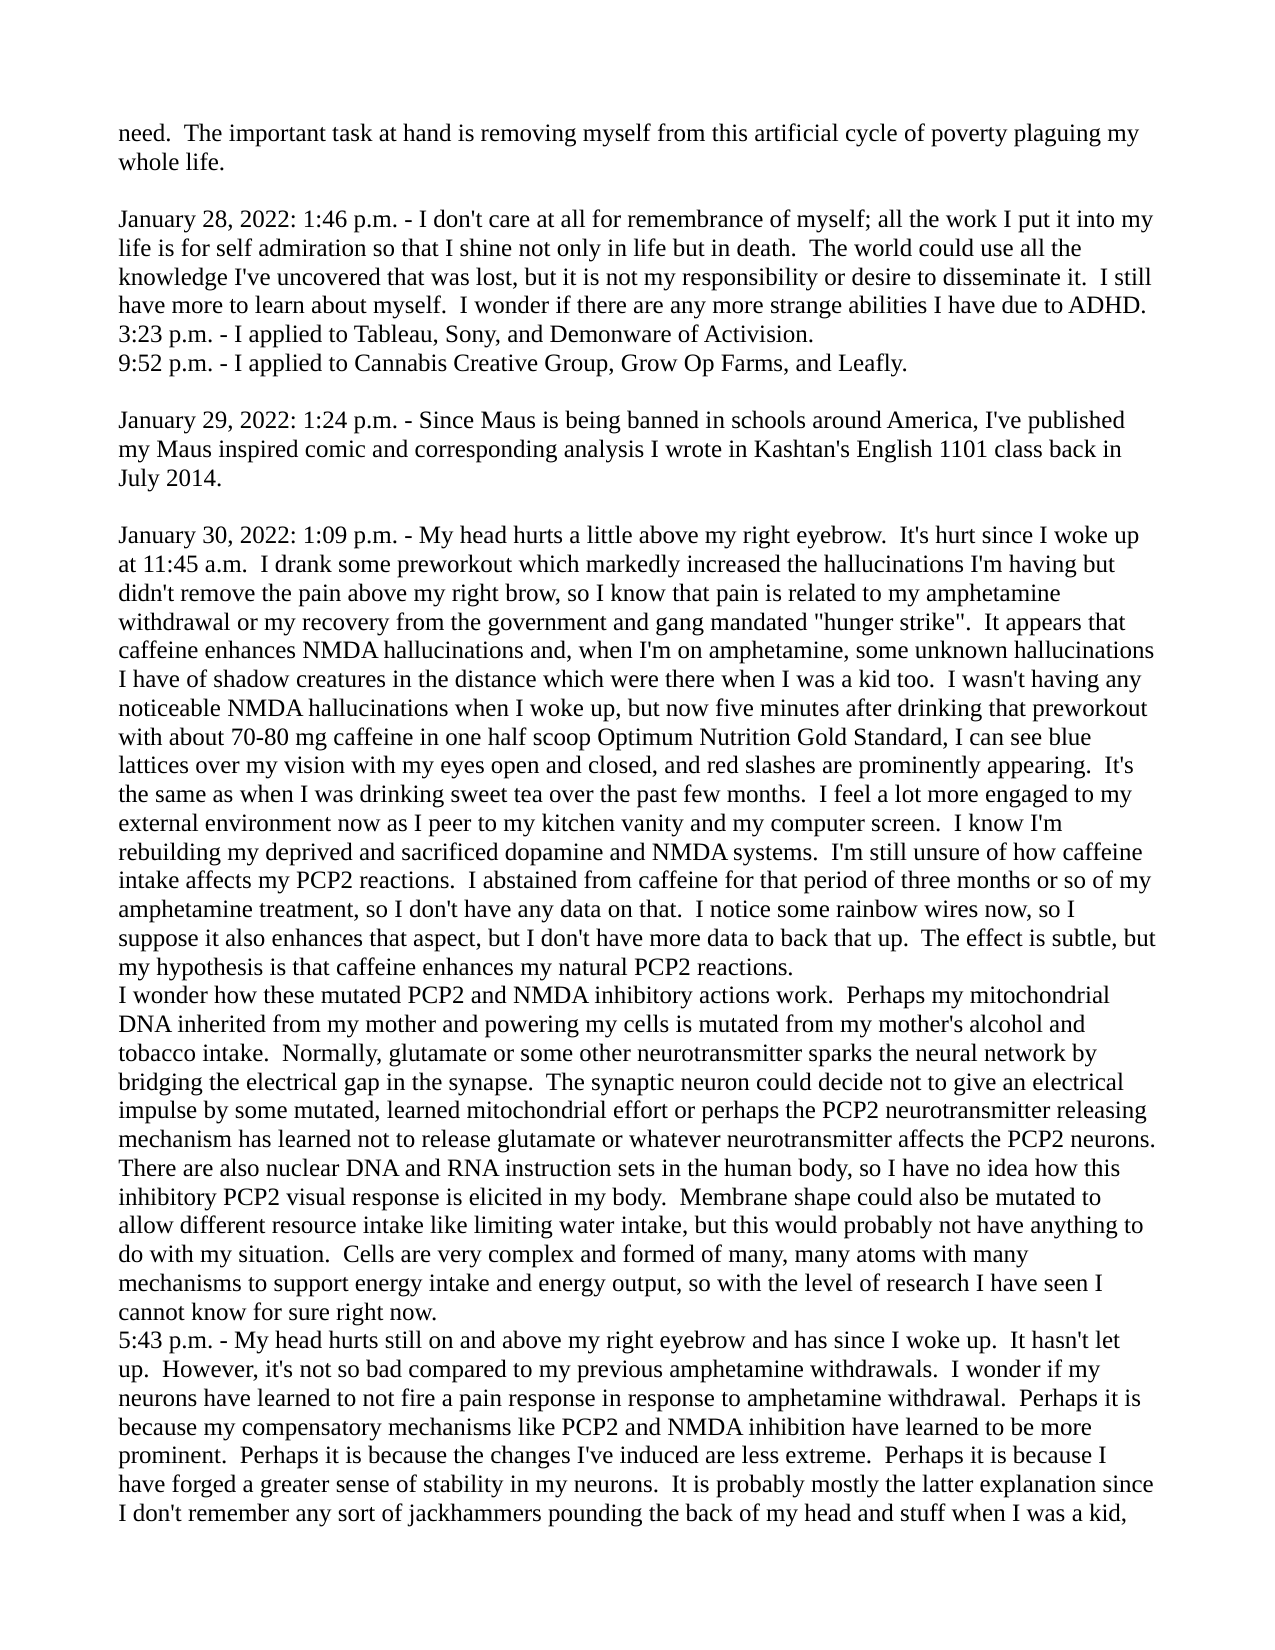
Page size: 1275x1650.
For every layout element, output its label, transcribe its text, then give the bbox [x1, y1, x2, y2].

text January 29, 2022: 1:24 p.m. - Since Maus is being banned in schools around America, I've published my Maus inspired comic and corresponding analysis I wrote in Kashtan's English 1101 class back in July 2014. [118, 406, 1157, 492]
text January 28, 2022: 1:46 p.m. - I don't care at all for remembrance of myself; all the work I put it into my life is for self admiration so that I shine not only in life but in death. The world could use all the knowledge I've uncovered that was lost, but it is not my responsibility or desire to disseminate it. I still have more to learn about myself. I wonder if there are any more strange abilities I have due to ADHD. [118, 204, 1157, 319]
text 9:52 p.m. - I applied to Cannabis Creative Group, Grow Op Farms, and Leafly. [118, 348, 1157, 377]
text 5:43 p.m. - My head hurts still on and above my right eyebrow and has since I woke up. It hasn't let up. However, it's not so bad compared to my previous amphetamine withdrawals. I wonder if my neurons have learned to not fire a pain response in response to amphetamine withdrawal. Perhaps it is because my compensatory mechanisms like PCP2 and NMDA inhibition have learned to be more prominent. Perhaps it is because the changes I've induced are less extreme. Perhaps it is because I have forged a greater sense of stability in my neurons. It is probably mostly the latter explanation since I don't remember any sort of jackhammers pounding the back of my head and stuff when I was a kid, [118, 1326, 1157, 1527]
text need. The important task at hand is removing myself from this artificial cycle of poverty plaguing my whole life. [118, 118, 1157, 176]
text 3:23 p.m. - I applied to Tableau, Sony, and Demonware of Activision. [118, 319, 1157, 348]
text January 30, 2022: 1:09 p.m. - My head hurts a little above my right eyebrow. It's hurt since I woke up at 11:45 a.m. I drank some preworkout which markedly increased the hallucinations I'm having but didn't remove the pain above my right brow, so I know that pain is related to my amphetamine withdrawal or my recovery from the government and gang mandated "hunger strike". It appears that caffeine enhances NMDA hallucinations and, when I'm on amphetamine, some unknown hallucinations I have of shadow creatures in the distance which were there when I was a kid too. I wasn't having any noticeable NMDA hallucinations when I woke up, but now five minutes after drinking that preworkout with about 70-80 mg caffeine in one half scoop Optimum Nutrition Gold Standard, I can see blue lattices over my vision with my eyes open and closed, and red slashes are prominently appearing. It's the same as when I was drinking sweet tea over the past few months. I feel a lot more engaged to my external environment now as I peer to my kitchen vanity and my computer screen. I know I'm rebuilding my deprived and sacrificed dopamine and NMDA systems. I'm still unsure of how caffeine intake affects my PCP2 reactions. I abstained from caffeine for that period of three months or so of my amphetamine treatment, so I don't have any data on that. I notice some rainbow wires now, so I suppose it also enhances that aspect, but I don't have more data to back that up. The effect is subtle, but my hypothesis is that caffeine enhances my natural PCP2 reactions. [118, 521, 1157, 981]
text I wonder how these mutated PCP2 and NMDA inhibitory actions work. Perhaps my mitochondrial DNA inherited from my mother and powering my cells is mutated from my mother's alcohol and tobacco intake. Normally, glutamate or some other neurotransmitter sparks the neural network by bridging the electrical gap in the synapse. The synaptic neuron could decide not to give an electrical impulse by some mutated, learned mitochondrial effort or perhaps the PCP2 neurotransmitter releasing mechanism has learned not to release glutamate or whatever neurotransmitter affects the PCP2 neurons. There are also nuclear DNA and RNA instruction sets in the human body, so I have no idea how this inhibitory PCP2 visual response is elicited in my body. Membrane shape could also be mutated to allow different resource intake like limiting water intake, but this would probably not have anything to do with my situation. Cells are very complex and formed of many, many atoms with many mechanisms to support energy intake and energy output, so with the level of research I have seen I cannot know for sure right now. [118, 981, 1157, 1326]
